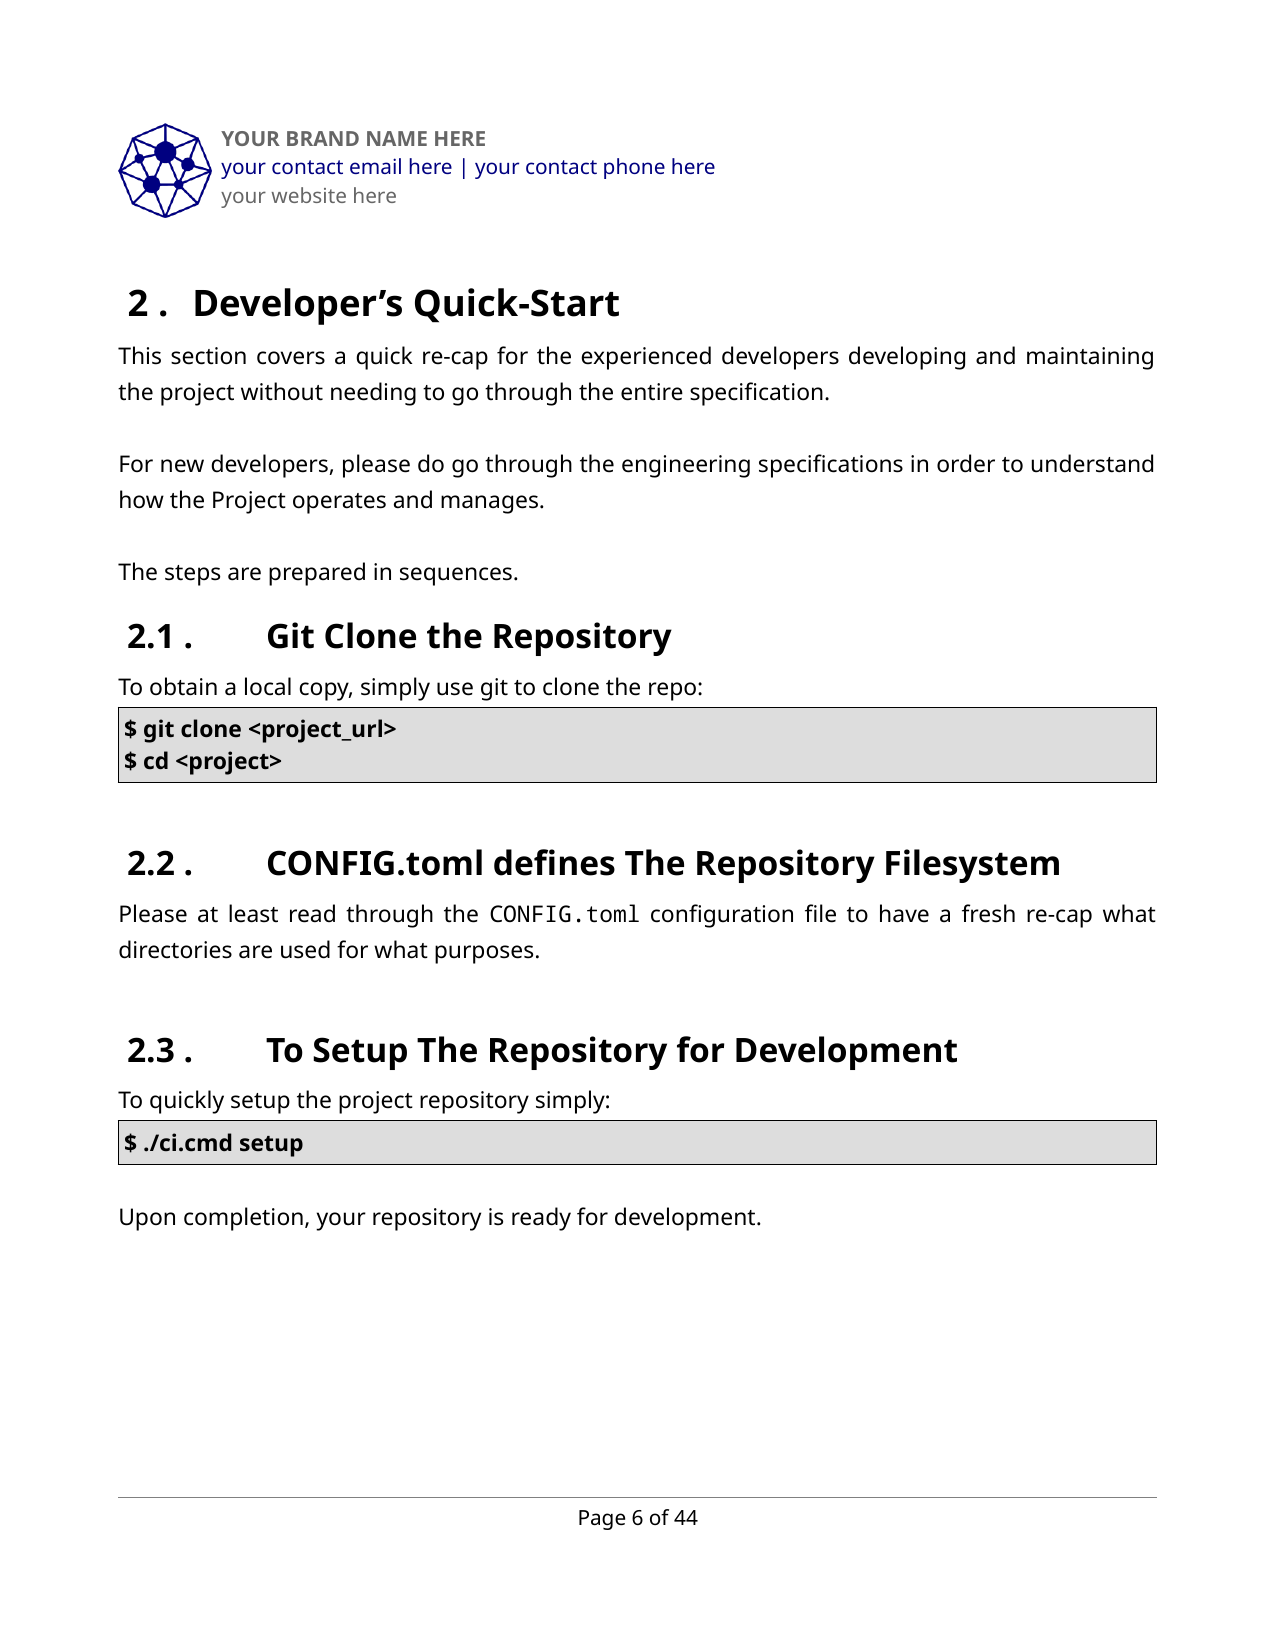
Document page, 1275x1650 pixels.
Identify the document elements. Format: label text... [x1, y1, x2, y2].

text The steps are prepared in sequences. [118, 556, 1157, 587]
text This section covers a quick re-cap for the experienced developers developing and maintaining the project without needing to go through the entire specification. [118, 340, 1157, 407]
subtitle Git Clone the Repository [118, 612, 1157, 658]
subtitle CONFIG.toml defines The Repository Filesystem [118, 839, 1157, 885]
table_header $ git clone <project_url> $ cd <project> [119, 708, 1156, 782]
table_header $ ./ci.cmd setup [119, 1121, 1156, 1164]
text Upon completion, your repository is ready for development. [118, 1201, 1157, 1232]
picture [118, 123, 212, 218]
subtitle To Setup The Repository for Development [118, 1026, 1157, 1072]
text For new developers, please do go through the engineering specifications in order to understand how the Project operates and manages. [118, 448, 1157, 515]
text Please at least read through the CONFIG.toml configuration file to have a fresh re-cap what directories are used for what purposes. [118, 898, 1157, 965]
text To obtain a local copy, simply use git to clone the repo: [118, 671, 1157, 702]
subtitle Developer’s Quick-Start [118, 278, 1157, 327]
text To quickly setup the project repository simply: [118, 1084, 1157, 1116]
